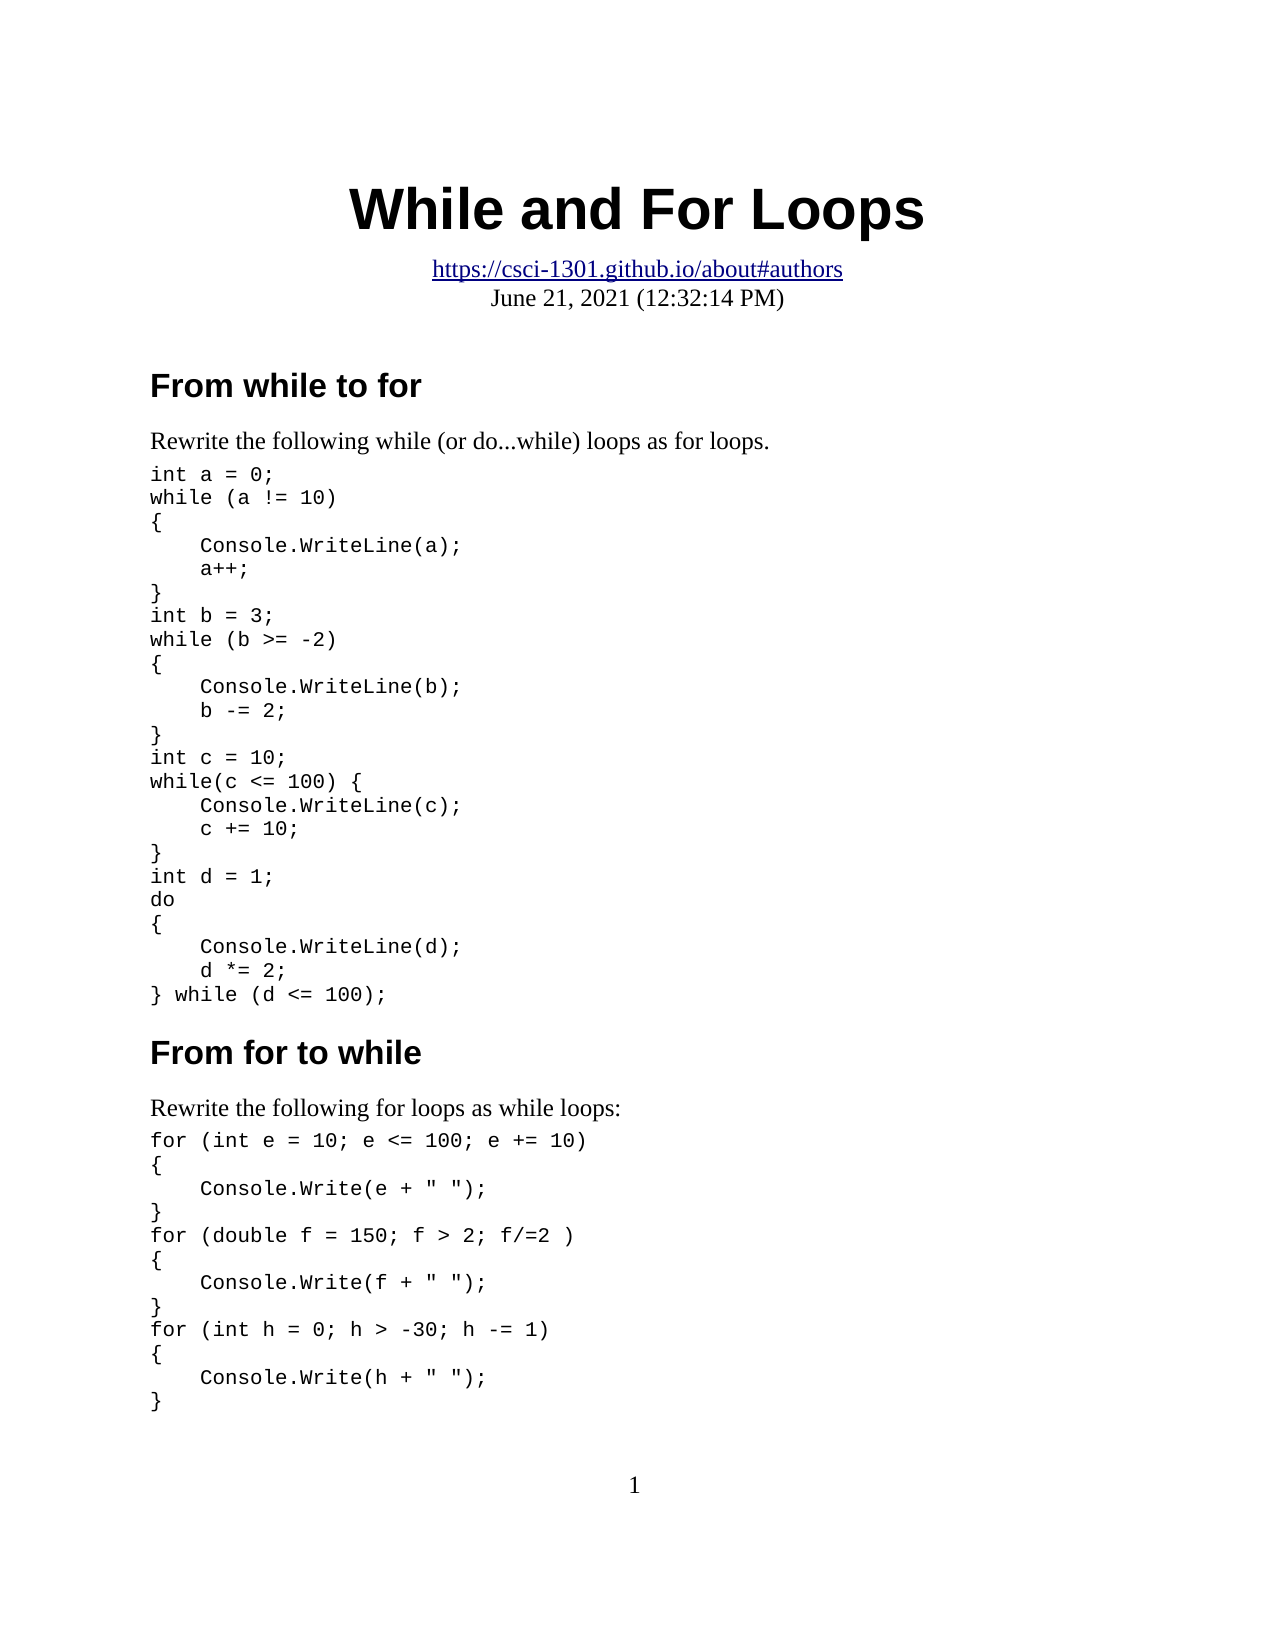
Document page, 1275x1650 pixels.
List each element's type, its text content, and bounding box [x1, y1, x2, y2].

text Console.WriteLine(a); [150, 534, 1125, 558]
text } [150, 724, 1125, 747]
subtitle From for to while [150, 1032, 1125, 1071]
text Console.Write(h + " "); [150, 1367, 1125, 1390]
text Console.Write(f + " "); [150, 1272, 1125, 1296]
text c += 10; [150, 818, 1125, 842]
text for (int h = 0; h > -30; h -= 1) [150, 1319, 1125, 1343]
text int a = 0; [150, 464, 1125, 487]
text for (double f = 150; f > 2; f/=2 ) [150, 1225, 1125, 1248]
text } [150, 582, 1125, 606]
text int b = 3; [150, 606, 1125, 629]
text } [150, 1296, 1125, 1319]
text Console.WriteLine(d); [150, 937, 1125, 960]
text while (b >= -2) [150, 629, 1125, 653]
text Console.WriteLine(c); [150, 795, 1125, 818]
text while(c <= 100) { [150, 771, 1125, 795]
text https://csci-1301.github.io/about#authors [150, 254, 1125, 283]
text { [150, 1248, 1125, 1272]
text } [150, 842, 1125, 866]
text June 21, 2021 (12:32:14 PM) [150, 283, 1125, 312]
text Console.Write(e + " "); [150, 1178, 1125, 1201]
text int d = 1; [150, 866, 1125, 889]
text Rewrite the following while (or do...while) loops as for loops. [150, 426, 1125, 455]
text Console.WriteLine(b); [150, 676, 1125, 700]
text d *= 2; [150, 960, 1125, 984]
text Rewrite the following for loops as while loops: [150, 1093, 1125, 1121]
text { [150, 913, 1125, 937]
text } while (d <= 100); [150, 984, 1125, 1007]
text int c = 10; [150, 747, 1125, 771]
text b -= 2; [150, 700, 1125, 724]
text } [150, 1201, 1125, 1225]
text { [150, 653, 1125, 676]
text while (a != 10) [150, 487, 1125, 511]
text { [150, 1343, 1125, 1367]
subtitle From while to for [150, 366, 1125, 404]
text } [150, 1390, 1125, 1414]
text for (int e = 10; e <= 100; e += 10) [150, 1130, 1125, 1154]
text { [150, 1154, 1125, 1178]
text { [150, 511, 1125, 534]
text a++; [150, 558, 1125, 582]
text do [150, 889, 1125, 913]
title While and For Loops [150, 175, 1125, 242]
